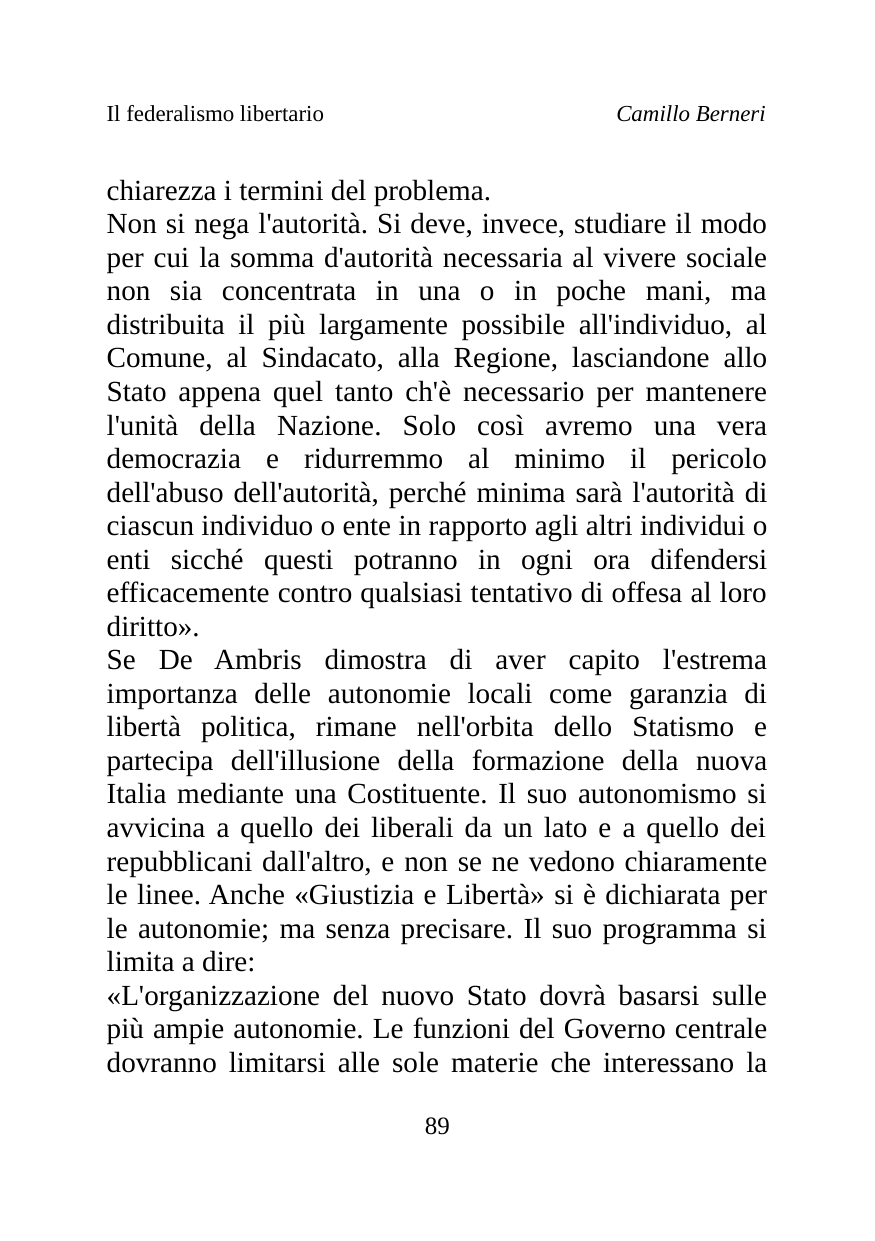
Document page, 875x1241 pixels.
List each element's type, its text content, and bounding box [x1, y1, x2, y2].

text «L'organizzazione del nuovo Stato dovrà basarsi sulle più ampie autonomie. Le funzioni del Governo centrale dovranno limitarsi alle sole materie che interessano la [106, 978, 768, 1078]
text chiarezza i termini del problema. [106, 173, 768, 206]
text Se De Ambris dimostra di aver capito l'estrema importanza delle autonomie locali come garanzia di libertà politica, rimane nell'orbita dello Statismo e partecipa dell'illusione della formazione della nuova Italia mediante una Costituente. Il suo autonomismo si avvicina a quello dei liberali da un lato e a quello dei repubblicani dall'altro, e non se ne vedono chiaramente le linee. Anche «Giustizia e Libertà» si è dichiarata per le autonomie; ma senza precisare. Il suo programma si limita a dire: [106, 642, 768, 978]
text Non si nega l'autorità. Si deve, invece, studiare il modo per cui la somma d'autorità necessaria al vivere sociale non sia concentrata in una o in poche mani, ma distribuita il più largamente possibile all'individuo, al Comune, al Sindacato, alla Regione, lasciandone allo Stato appena quel tanto ch'è necessario per mantenere l'unità della Nazione. Solo così avremo una vera democrazia e ridurremmo al minimo il pericolo dell'abuso dell'autorità, perché minima sarà l'autorità di ciascun individuo o ente in rapporto agli altri individui o enti sicché questi potranno in ogni ora difendersi efficacemente contro qualsiasi tentativo di offesa al loro diritto». [106, 206, 768, 642]
